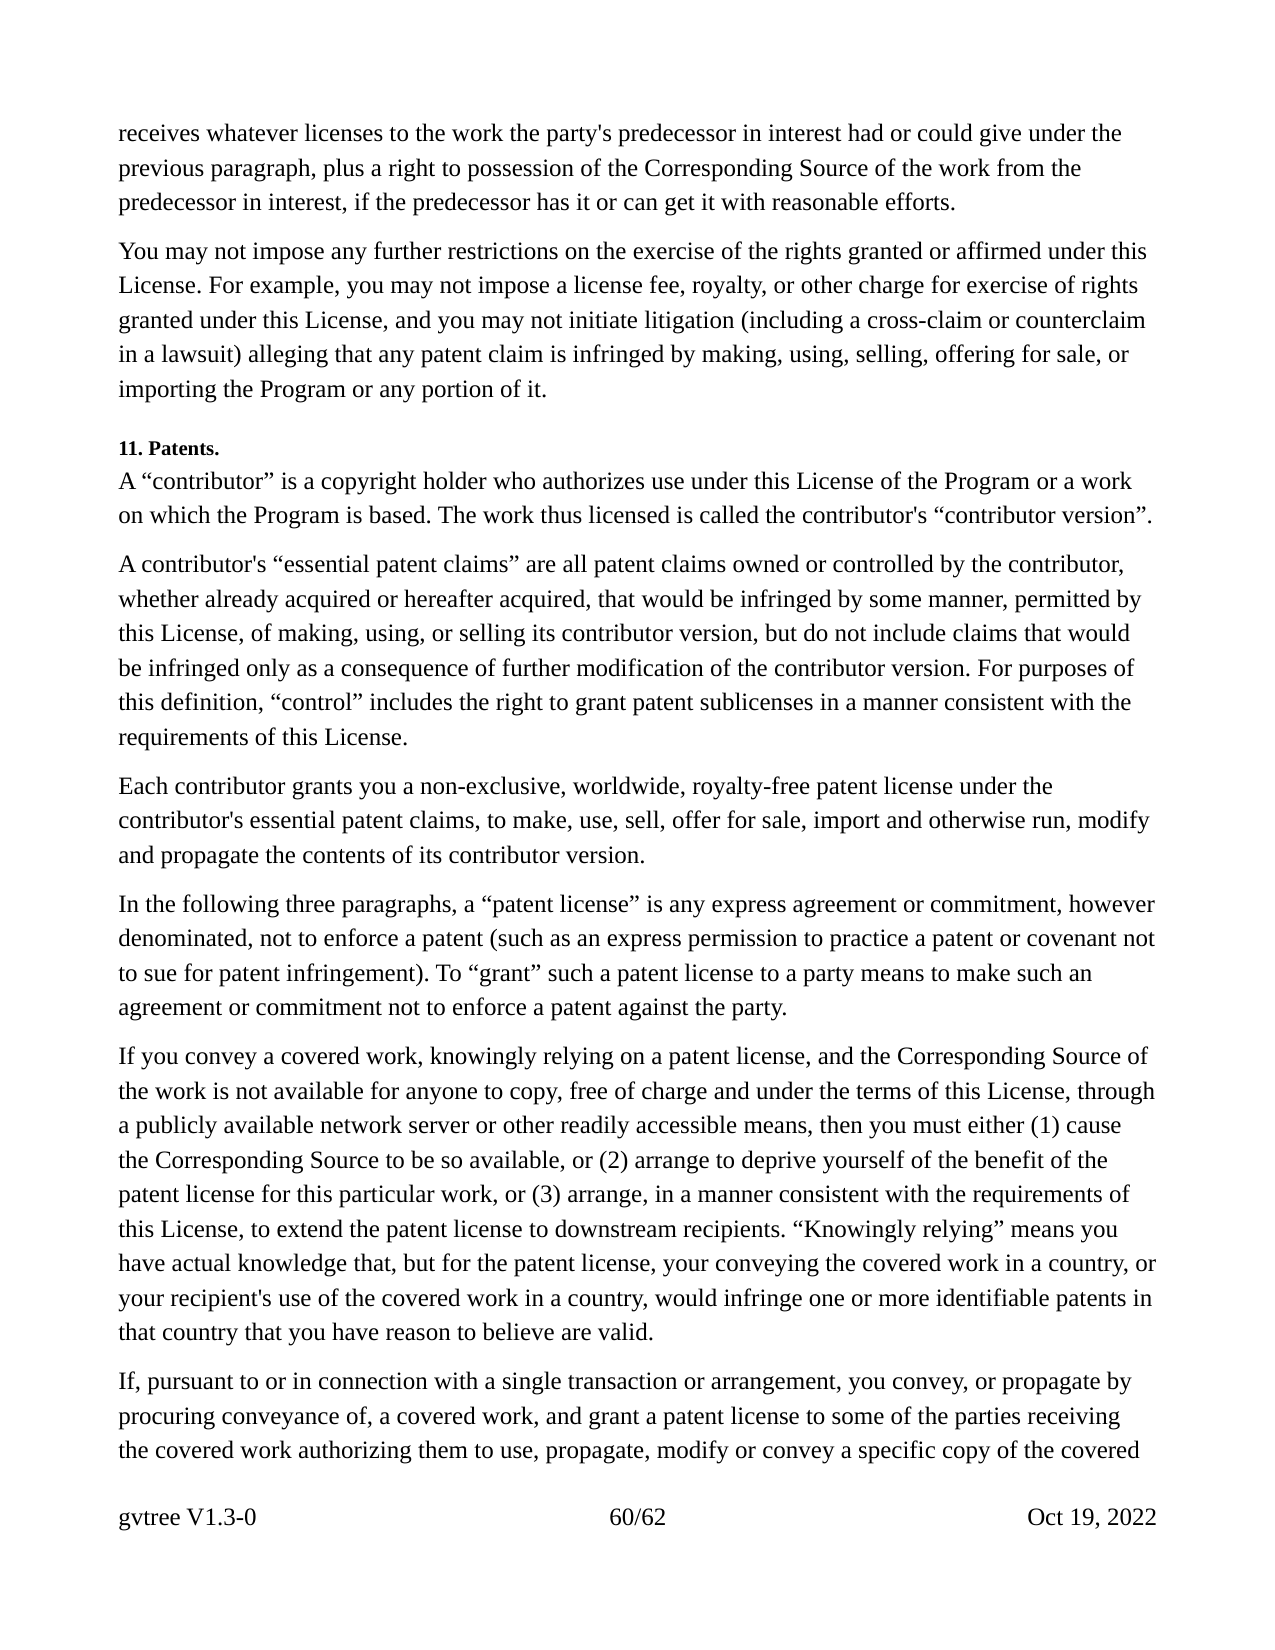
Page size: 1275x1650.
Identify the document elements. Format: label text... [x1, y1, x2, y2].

text A “contributor” is a copyright holder who authorizes use under this License of the Program or a work on which the Program is based. The work thus licensed is called the contributor's “contributor version”. [118, 466, 1157, 529]
text A contributor's “essential patent claims” are all patent claims owned or controlled by the contributor, whether already acquired or hereafter acquired, that would be infringed by some manner, permitted by this License, of making, using, or selling its contributor version, but do not include claims that would be infringed only as a consequence of further modification of the contributor version. For purposes of this definition, “control” includes the right to grant patent sublicenses in a manner consistent with the requirements of this License. [118, 549, 1157, 751]
text In the following three paragraphs, a “patent license” is any express agreement or commitment, however denominated, not to enforce a patent (such as an express permission to practice a patent or covenant not to sue for patent infringement). To “grant” such a patent license to a party means to make such an agreement or commitment not to enforce a patent against the party. [118, 889, 1157, 1021]
text If, pursuant to or in connection with a single transaction or arrangement, you convey, or propagate by procuring conveyance of, a covered work, and grant a patent license to some of the parties receiving the covered work authorizing them to use, propagate, modify or convey a specific copy of the covered [118, 1366, 1157, 1464]
text You may not impose any further restrictions on the exercise of the rights granted or affirmed under this License. For example, you may not impose a license fee, royalty, or other charge for exercise of rights granted under this License, and you may not initiate litigation (including a cross-claim or counterclaim in a lawsuit) alleging that any patent claim is infringed by making, using, selling, offering for sale, or importing the Program or any portion of it. [118, 236, 1157, 403]
subtitle 11. Patents. [118, 436, 1157, 460]
text receives whatever licenses to the work the party's predecessor in interest had or could give under the previous paragraph, plus a right to possession of the Corresponding Source of the work from the predecessor in interest, if the predecessor has it or can get it with reasonable efforts. [118, 118, 1157, 216]
text If you convey a covered work, knowingly relying on a patent license, and the Corresponding Source of the work is not available for anyone to copy, free of charge and under the terms of this License, through a publicly available network server or other readily accessible means, then you must either (1) cause the Corresponding Source to be so available, or (2) arrange to deprive yourself of the benefit of the patent license for this particular work, or (3) arrange, in a manner consistent with the requirements of this License, to extend the patent license to downstream recipients. “Knowingly relying” means you have actual knowledge that, but for the patent license, your conveying the covered work in a country, or your recipient's use of the covered work in a country, would infringe one or more identifiable patents in that country that you have reason to believe are valid. [118, 1041, 1157, 1346]
text Each contributor grants you a non-exclusive, worldwide, royalty-free patent license under the contributor's essential patent claims, to make, use, sell, offer for sale, import and otherwise run, modify and propagate the contents of its contributor version. [118, 771, 1157, 869]
